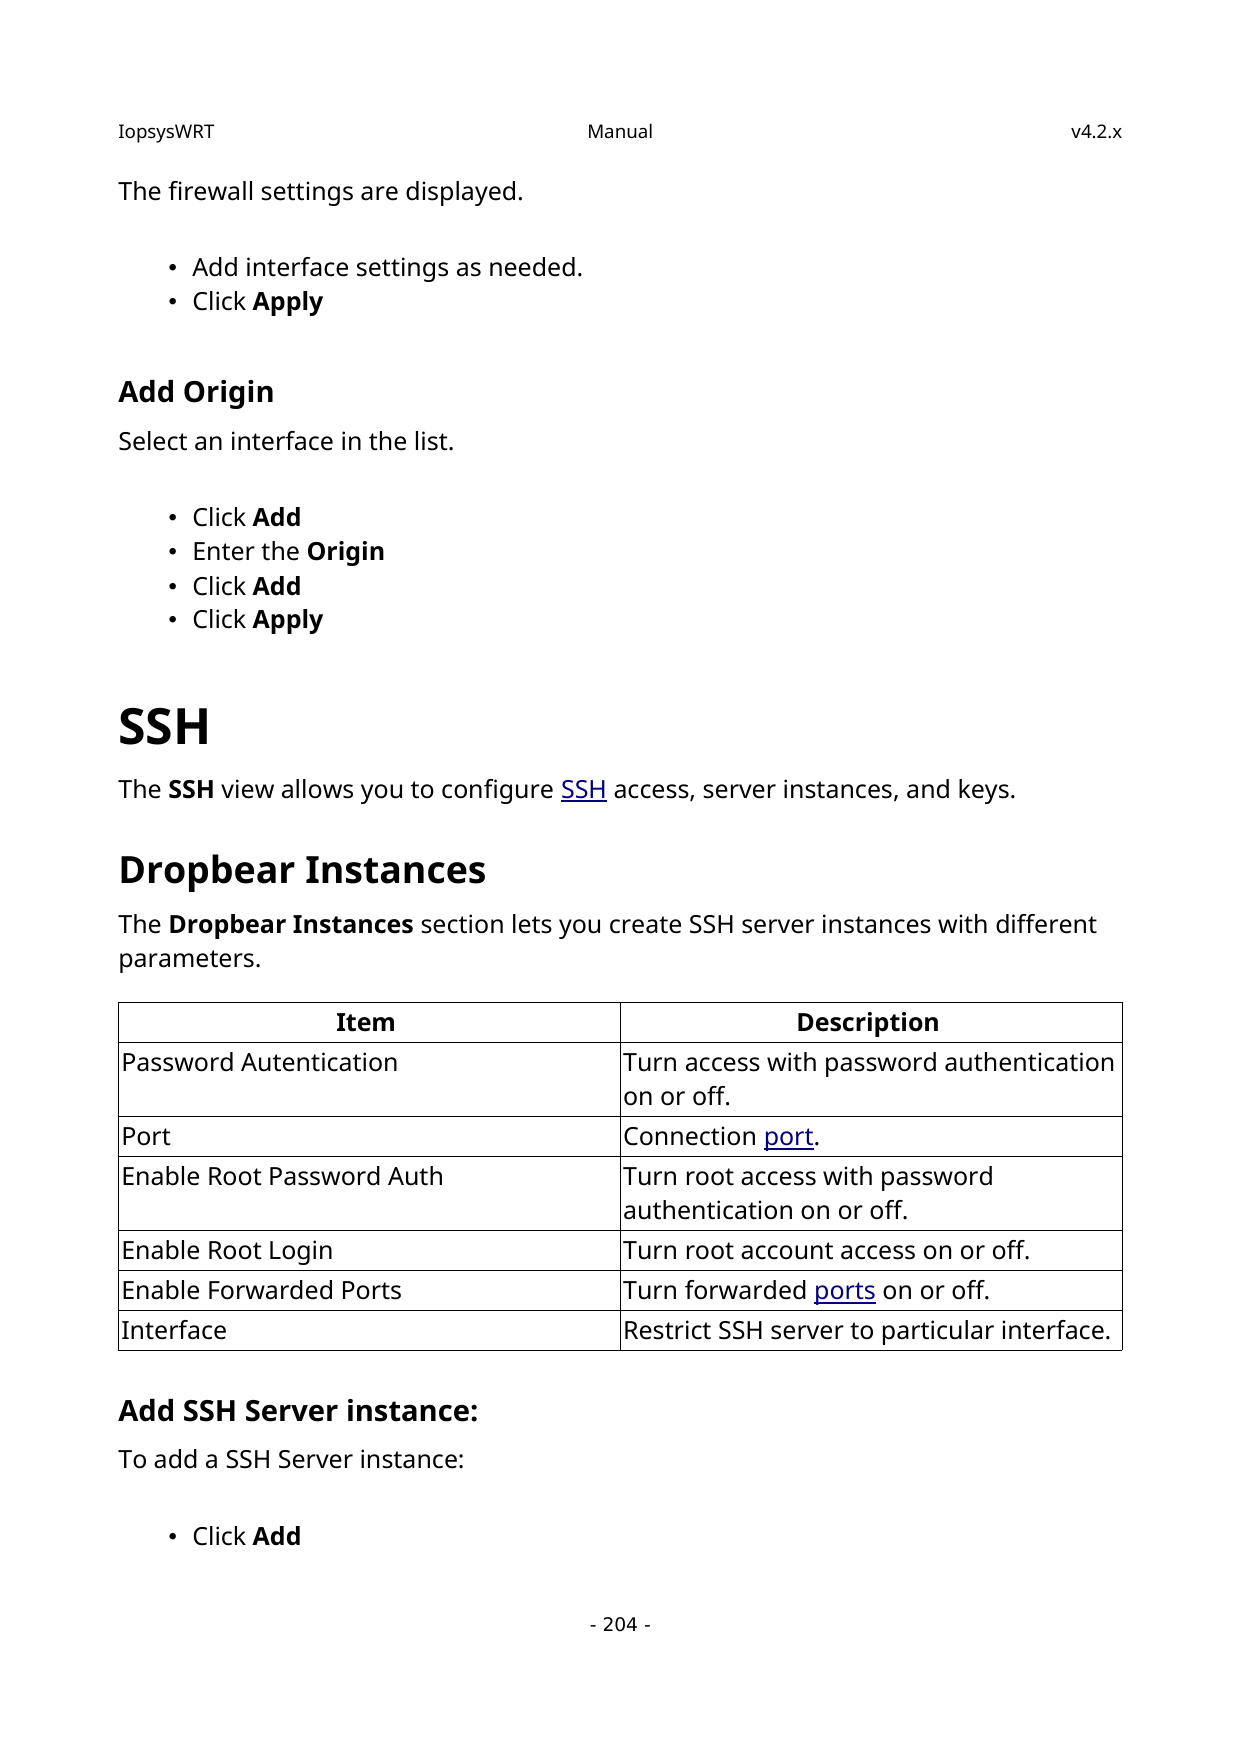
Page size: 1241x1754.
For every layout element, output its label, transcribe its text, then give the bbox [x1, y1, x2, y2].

list Click Add [177, 1518, 1122, 1552]
table_cell Turn access with password authentication on or off. [621, 1043, 1122, 1116]
subtitle Add SSH Server instance: [118, 1390, 1122, 1429]
table_cell Turn root access with password authentication on or off. [621, 1157, 1122, 1230]
table_cell Enable Root Login [119, 1231, 620, 1270]
subtitle SSH [118, 691, 1122, 759]
table_cell Connection port. [621, 1117, 1122, 1156]
list Click Add [177, 568, 1122, 602]
text Select an interface in the list. [118, 424, 1122, 458]
table_cell Password Autentication [119, 1043, 620, 1116]
table_cell Turn root account access on or off. [621, 1231, 1122, 1270]
table_cell Port [119, 1117, 620, 1156]
list Click Add [177, 500, 1122, 534]
subtitle Add Origin [118, 372, 1122, 411]
table_cell Turn forwarded ports on or off. [621, 1271, 1122, 1310]
list Enter the Origin [177, 534, 1122, 568]
table_cell Restrict SSH server to particular interface. [621, 1311, 1122, 1350]
text The SSH view allows you to configure SSH access, server instances, and keys. [118, 771, 1122, 805]
list Add interface settings as needed. [177, 249, 1122, 283]
text To add a SSH Server instance: [118, 1442, 1122, 1476]
table_cell Enable Root Password Auth [119, 1157, 620, 1230]
table_header Description [621, 1003, 1122, 1042]
table_header Item [119, 1003, 620, 1042]
text The firewall settings are displayed. [118, 173, 1122, 207]
table_cell Interface [119, 1311, 620, 1350]
list Click Apply [177, 602, 1122, 636]
list Click Apply [177, 283, 1122, 317]
text The Dropbear Instances section lets you create SSH server instances with different parameters. [118, 906, 1122, 974]
subtitle Dropbear Instances [118, 843, 1122, 894]
table_cell Enable Forwarded Ports [119, 1271, 620, 1310]
